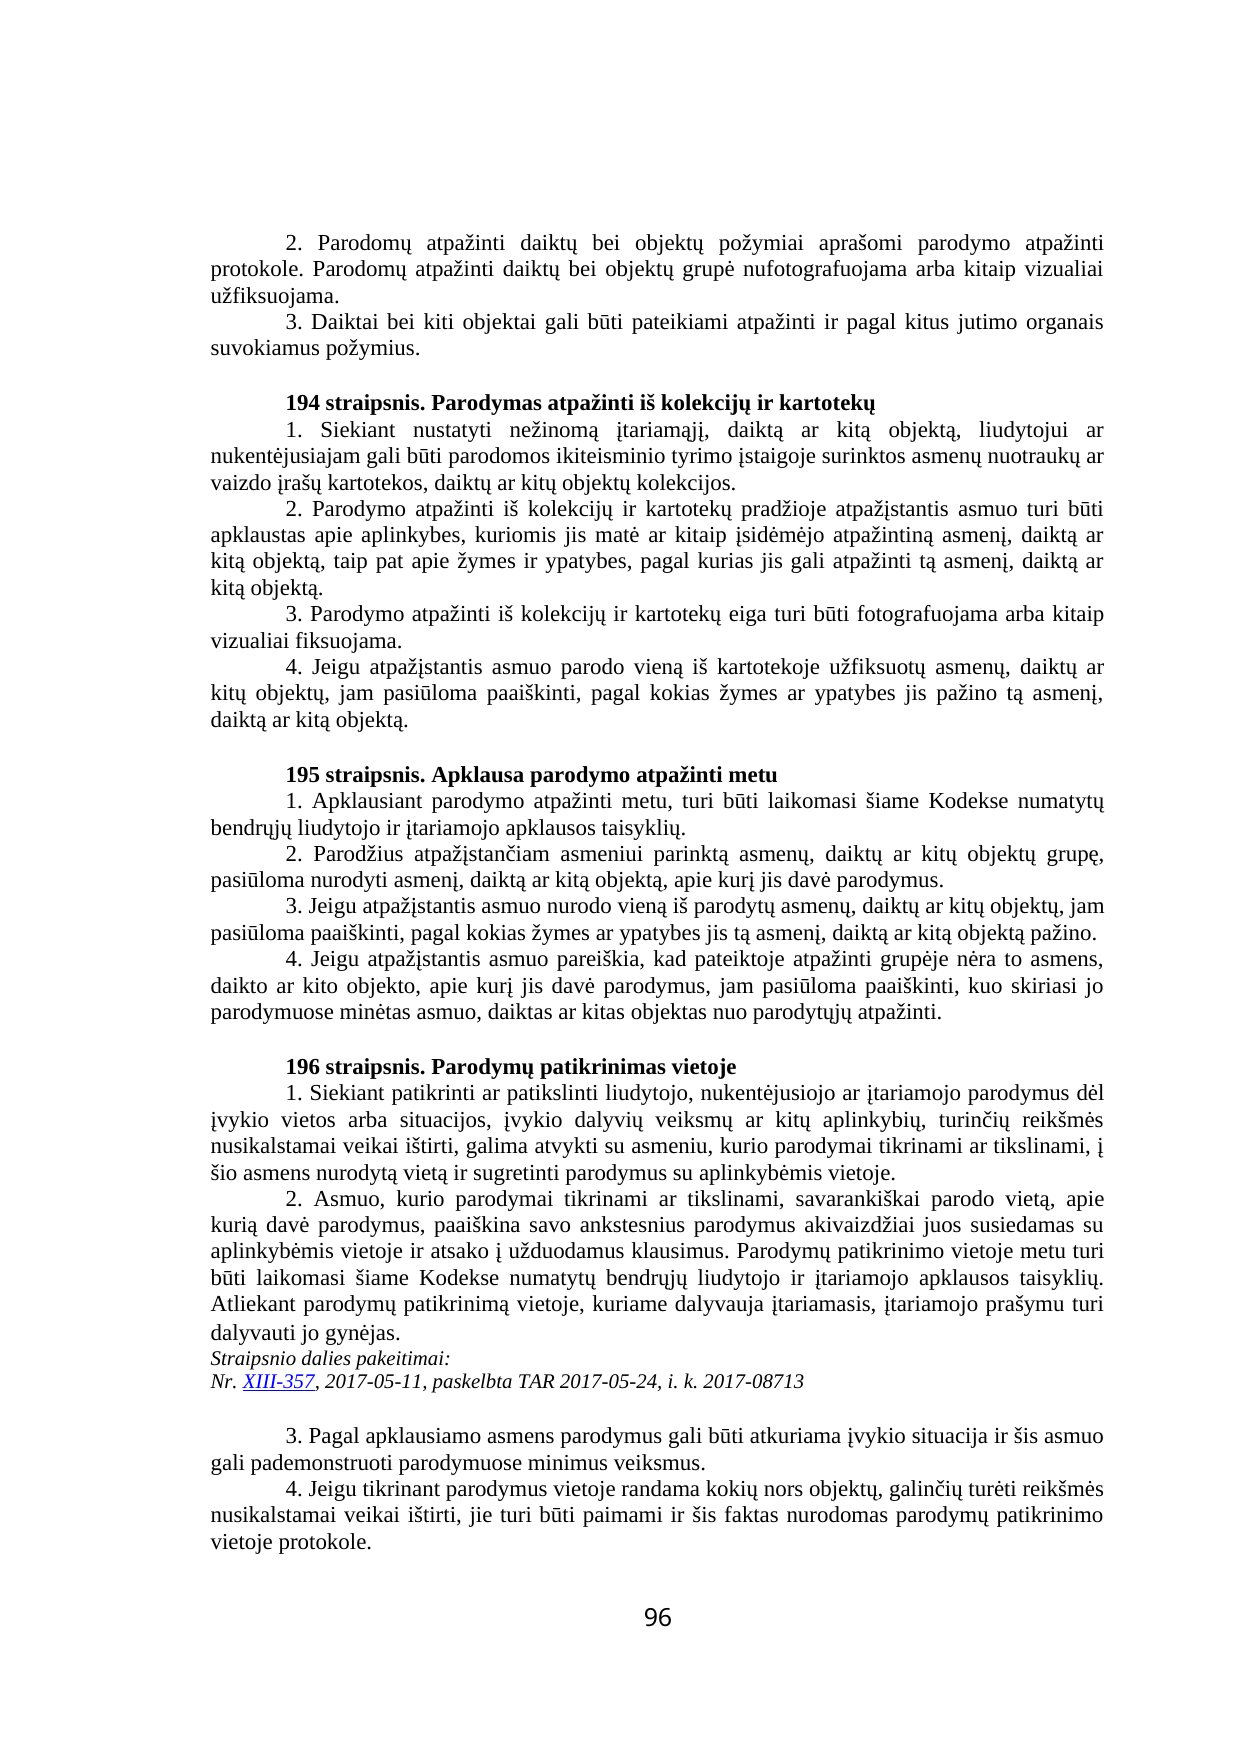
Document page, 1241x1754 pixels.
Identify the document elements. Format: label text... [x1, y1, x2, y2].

text 3. Parodymo atpažinti iš kolekcijų ir kartotekų eiga turi būti fotografuojama arba kitaip vizualiai fiksuojama. [210, 600, 1105, 653]
text 4. Jeigu atpažįstantis asmuo parodo vieną iš kartotekoje užfiksuotų asmenų, daiktų ar kitų objektų, jam pasiūloma paaiškinti, pagal kokias žymes ar ypatybes jis pažino tą asmenį, daiktą ar kitą objektą. [210, 653, 1105, 732]
text 194 straipsnis. Parodymas atpažinti iš kolekcijų ir kartotekų [210, 389, 1105, 416]
text 3. Daiktai bei kiti objektai gali būti pateikiami atpažinti ir pagal kitus jutimo organais suvokiamus požymius. [210, 308, 1105, 361]
text 1. Apklausiant parodymo atpažinti metu, turi būti laikomasi šiame Kodekse numatytų bendrųjų liudytojo ir įtariamojo apklausos taisyklių. [210, 787, 1105, 840]
text 3. Jeigu atpažįstantis asmuo nurodo vieną iš parodytų asmenų, daiktų ar kitų objektų, jam pasiūloma paaiškinti, pagal kokias žymes ar ypatybes jis tą asmenį, daiktą ar kitą objektą pažino. [210, 893, 1105, 945]
text 4. Jeigu atpažįstantis asmuo pareiškia, kad pateiktoje atpažinti grupėje nėra to asmens, daikto ar kito objekto, apie kurį jis davė parodymus, jam pasiūloma paaiškinti, kuo skiriasi jo parodymuose minėtas asmuo, daiktas ar kitas objektas nuo parodytųjų atpažinti. [210, 945, 1105, 1024]
text 2. Parodomų atpažinti daiktų bei objektų požymiai aprašomi parodymo atpažinti protokole. Parodomų atpažinti daiktų bei objektų grupė nufotografuojama arba kitaip vizualiai užfiksuojama. [210, 229, 1105, 308]
text 3. Pagal apklausiamo asmens parodymus gali būti atkuriama įvykio situacija ir šis asmuo gali pademonstruoti parodymuose minimus veiksmus. [210, 1422, 1105, 1475]
text 2. Parodymo atpažinti iš kolekcijų ir kartotekų pradžioje atpažįstantis asmuo turi būti apklaustas apie aplinkybes, kuriomis jis matė ar kitaip įsidėmėjo atpažintiną asmenį, daiktą ar kitą objektą, taip pat apie žymes ir ypatybes, pagal kurias jis gali atpažinti tą asmenį, daiktą ar kitą objektą. [210, 495, 1105, 600]
text 1. Siekiant nustatyti nežinomą įtariamąjį, daiktą ar kitą objektą, liudytojui ar nukentėjusiajam gali būti parodomos ikiteisminio tyrimo įstaigoje surinktos asmenų nuotraukų ar vaizdo įrašų kartotekos, daiktų ar kitų objektų kolekcijos. [210, 416, 1105, 495]
text 4. Jeigu tikrinant parodymus vietoje randama kokių nors objektų, galinčių turėti reikšmės nusikalstamai veikai ištirti, jie turi būti paimami ir šis faktas nurodomas parodymų patikrinimo vietoje protokole. [210, 1475, 1105, 1554]
text 196 straipsnis. Parodymų patikrinimas vietoje [210, 1053, 1105, 1079]
text Nr. XIII-357, 2017-05-11, paskelbta TAR 2017-05-24, i. k. 2017-08713 [210, 1369, 1105, 1393]
text 2. Parodžius atpažįstančiam asmeniui parinktą asmenų, daiktų ar kitų objektų grupę, pasiūloma nurodyti asmenį, daiktą ar kitą objektą, apie kurį jis davė parodymus. [210, 840, 1105, 893]
text Straipsnio dalies pakeitimai: [210, 1345, 1105, 1369]
text 1. Siekiant patikrinti ar patikslinti liudytojo, nukentėjusiojo ar įtariamojo parodymus dėl įvykio vietos arba situacijos, įvykio dalyvių veiksmų ar kitų aplinkybių, turinčių reikšmės nusikalstamai veikai ištirti, galima atvykti su asmeniu, kurio parodymai tikrinami ar tikslinami, į šio asmens nurodytą vietą ir sugretinti parodymus su aplinkybėmis vietoje. [210, 1079, 1105, 1185]
text 2. Asmuo, kurio parodymai tikrinami ar tikslinami, savarankiškai parodo vietą, apie kurią davė parodymus, paaiškina savo ankstesnius parodymus akivaizdžiai juos susiedamas su aplinkybėmis vietoje ir atsako į užduodamus klausimus. Parodymų patikrinimo vietoje metu turi būti laikomasi šiame Kodekse numatytų bendrųjų liudytojo ir įtariamojo apklausos taisyklių. Atliekant parodymų patikrinimą vietoje, kuriame dalyvauja įtariamasis, įtariamojo prašymu turi dalyvauti jo gynėjas. [210, 1185, 1105, 1345]
text 195 straipsnis. Apklausa parodymo atpažinti metu [210, 761, 1105, 787]
